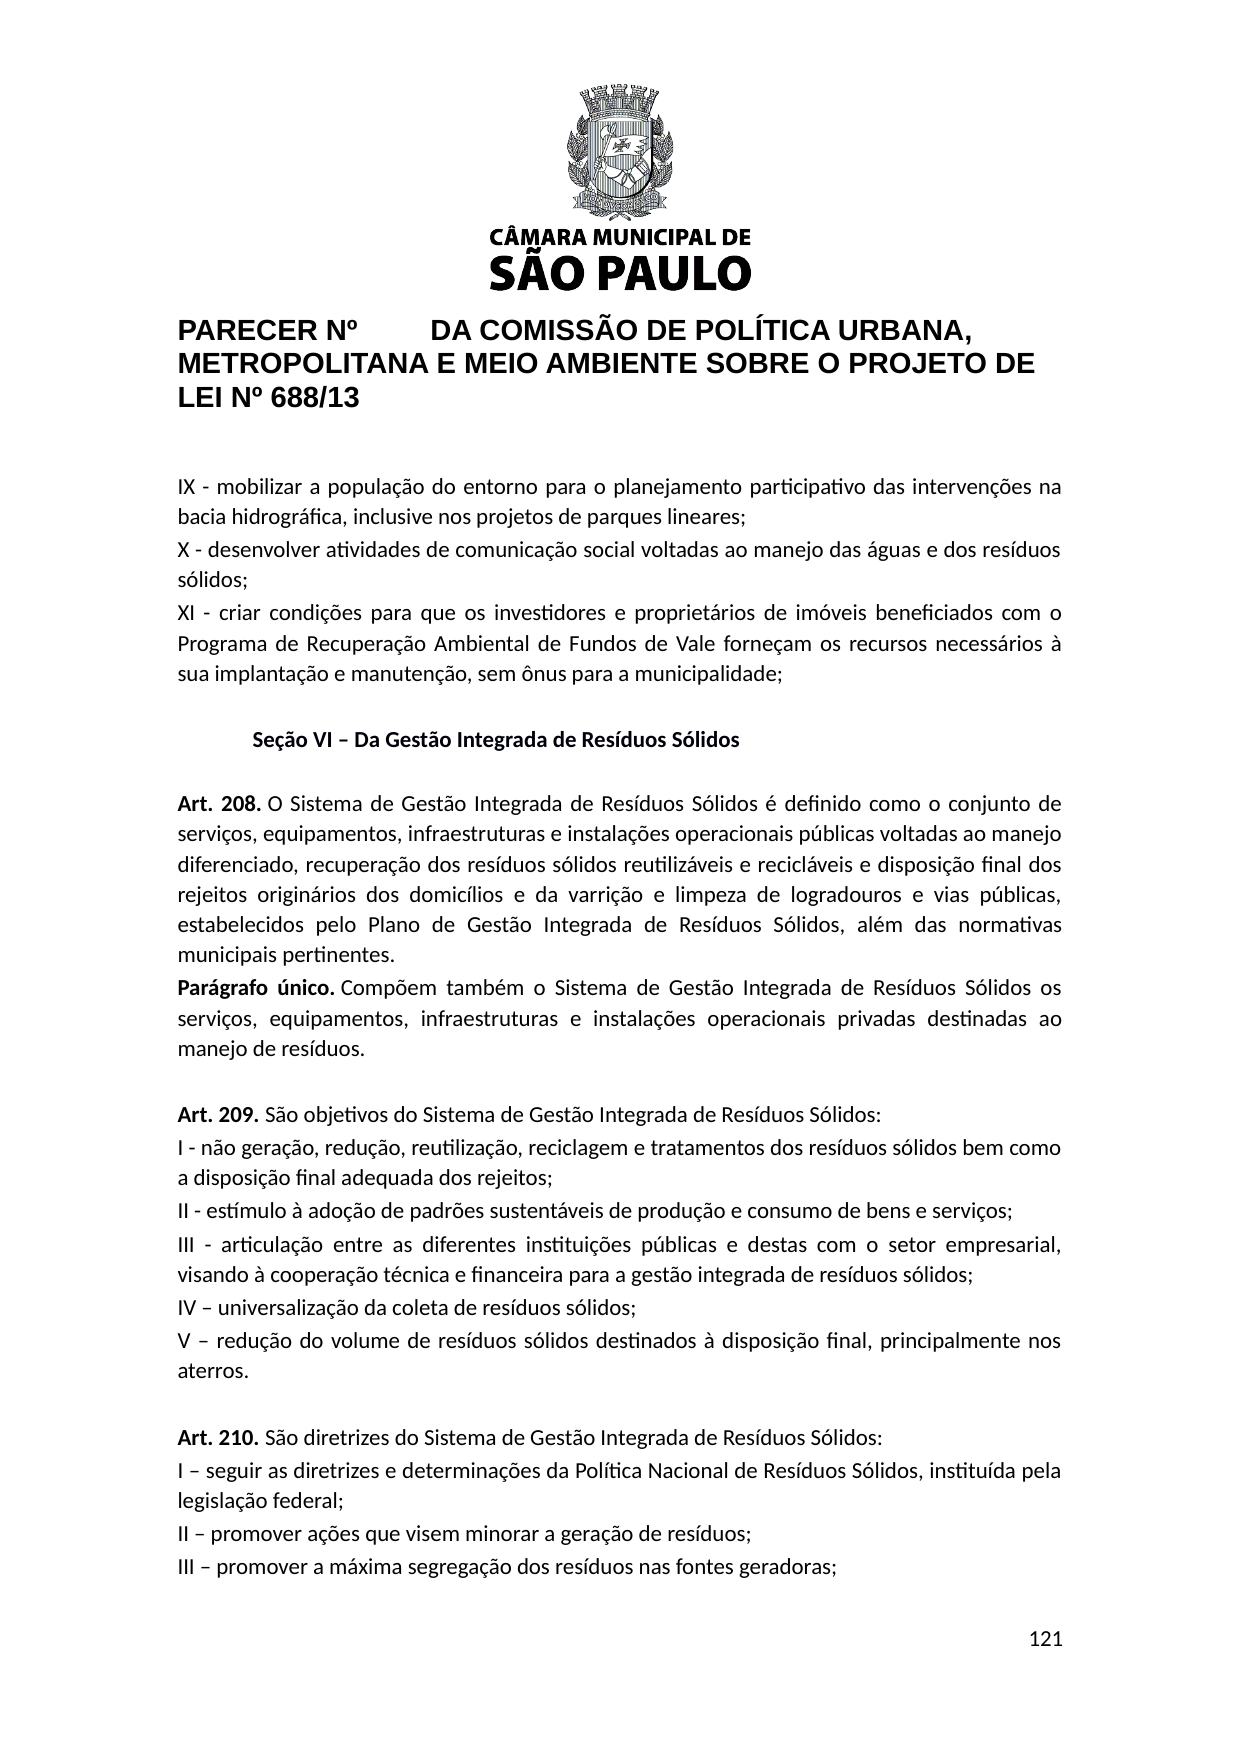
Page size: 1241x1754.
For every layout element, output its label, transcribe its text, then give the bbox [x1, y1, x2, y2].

text V – redução do volume de resíduos sólidos destinados à disposição final, principalmente nos aterros. [177, 1326, 1063, 1384]
text Art. 210. São diretrizes do Sistema de Gestão Integrada de Resíduos Sólidos: [177, 1423, 1063, 1451]
subtitle Seção VI – Da Gestão Integrada de Resíduos Sólidos [177, 725, 1063, 753]
picture [488, 83, 752, 292]
text III - articulação entre as diferentes instituições públicas e destas com o setor empresarial, visando à cooperação técnica e financeira para a gestão integrada de resíduos sólidos; [177, 1230, 1063, 1288]
text IV – universalização da coleta de resíduos sólidos; [177, 1293, 1063, 1321]
text III – promover a máxima segregação dos resíduos nas fontes geradoras; [177, 1552, 1063, 1580]
text XI - criar condições para que os investidores e proprietários de imóveis beneficiados com o Programa de Recuperação Ambiental de Fundos de Vale forneçam os recursos necessários à sua implantação e manutenção, sem ônus para a municipalidade; [177, 598, 1063, 687]
text IX - mobilizar a população do entorno para o planejamento participativo das intervenções na bacia hidrográfica, inclusive nos projetos de parques lineares; [177, 472, 1063, 530]
text Art. 209. São objetivos do Sistema de Gestão Integrada de Resíduos Sólidos: [177, 1100, 1063, 1128]
text Parágrafo único. Compõem também o Sistema de Gestão Integrada de Resíduos Sólidos os serviços, equipamentos, infraestruturas e instalações operacionais privadas destinadas ao manejo de resíduos. [177, 973, 1063, 1062]
text I – seguir as diretrizes e determinações da Política Nacional de Resíduos Sólidos, instituída pela legislação federal; [177, 1456, 1063, 1514]
text II – promover ações que visem minorar a geração de resíduos; [177, 1519, 1063, 1547]
text I - não geração, redução, reutilização, reciclagem e tratamentos dos resíduos sólidos bem como a disposição final adequada dos rejeitos; [177, 1133, 1063, 1191]
text X - desenvolver atividades de comunicação social voltadas ao manejo das águas e dos resíduos sólidos; [177, 535, 1063, 593]
text Art. 208. O Sistema de Gestão Integrada de Resíduos Sólidos é definido como o conjunto de serviços, equipamentos, infraestruturas e instalações operacionais públicas voltadas ao manejo diferenciado, recuperação dos resíduos sólidos reutilizáveis e recicláveis e disposição final dos rejeitos originários dos domicílios e da varrição e limpeza de logradouros e vias públicas, estabelecidos pelo Plano de Gestão Integrada de Resíduos Sólidos, além das normativas municipais pertinentes. [177, 789, 1063, 968]
text II - estímulo à adoção de padrões sustentáveis de produção e consumo de bens e serviços; [177, 1197, 1063, 1224]
